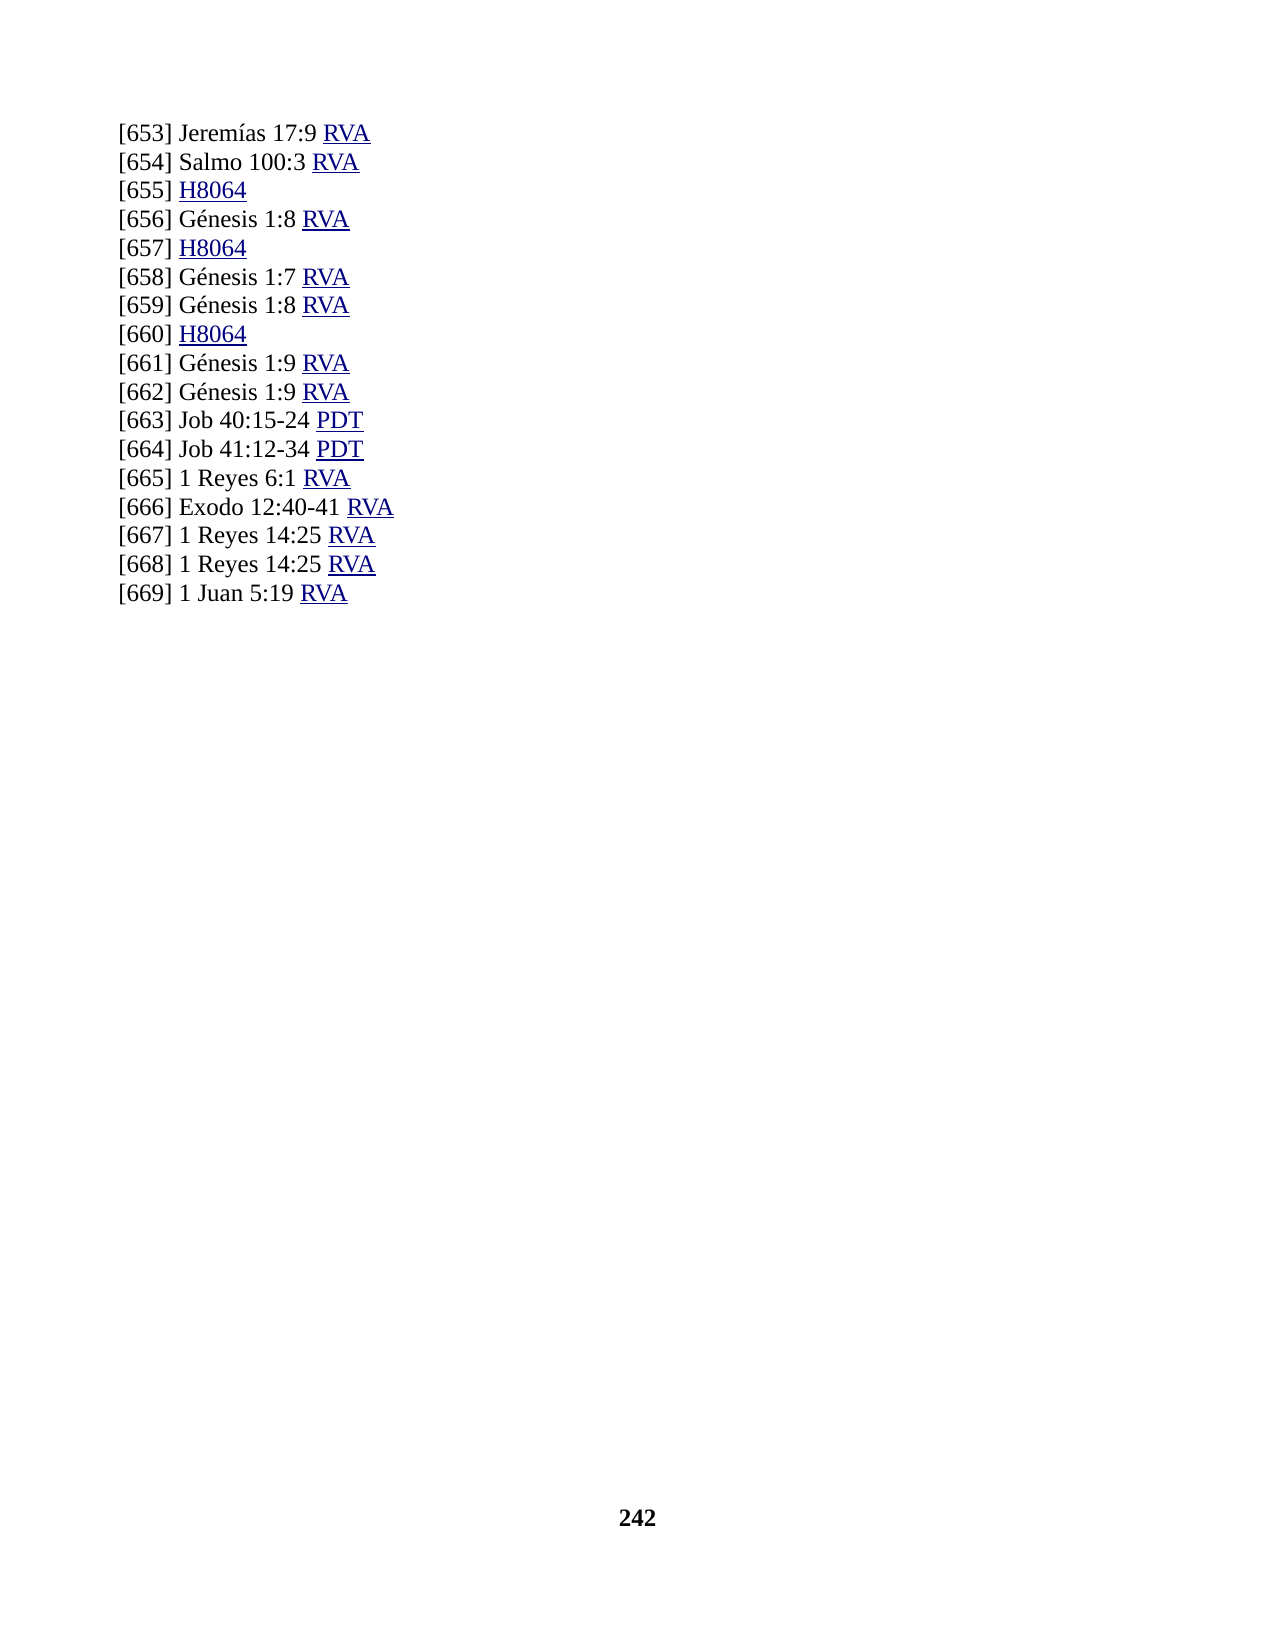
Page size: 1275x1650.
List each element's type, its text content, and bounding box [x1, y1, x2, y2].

text H8064 [118, 233, 1157, 262]
text Génesis 1:8 RVA [118, 204, 1157, 233]
text Salmo 100:3 RVA [118, 147, 1157, 176]
text Jeremías 17:9 RVA [118, 118, 1157, 147]
text 1 Reyes 14:25 RVA [118, 521, 1157, 549]
text 1 Juan 5:19 RVA [118, 578, 1157, 607]
text 1 Reyes 6:1 RVA [118, 463, 1157, 492]
text H8064 [118, 319, 1157, 348]
text Génesis 1:9 RVA [118, 348, 1157, 377]
text Exodo 12:40-41 RVA [118, 492, 1157, 521]
text Génesis 1:8 RVA [118, 291, 1157, 319]
text Job 40:15-24 PDT [118, 406, 1157, 434]
text 1 Reyes 14:25 RVA [118, 549, 1157, 578]
text Job 41:12-34 PDT [118, 434, 1157, 463]
text Génesis 1:7 RVA [118, 262, 1157, 291]
text H8064 [118, 176, 1157, 204]
text Génesis 1:9 RVA [118, 377, 1157, 406]
